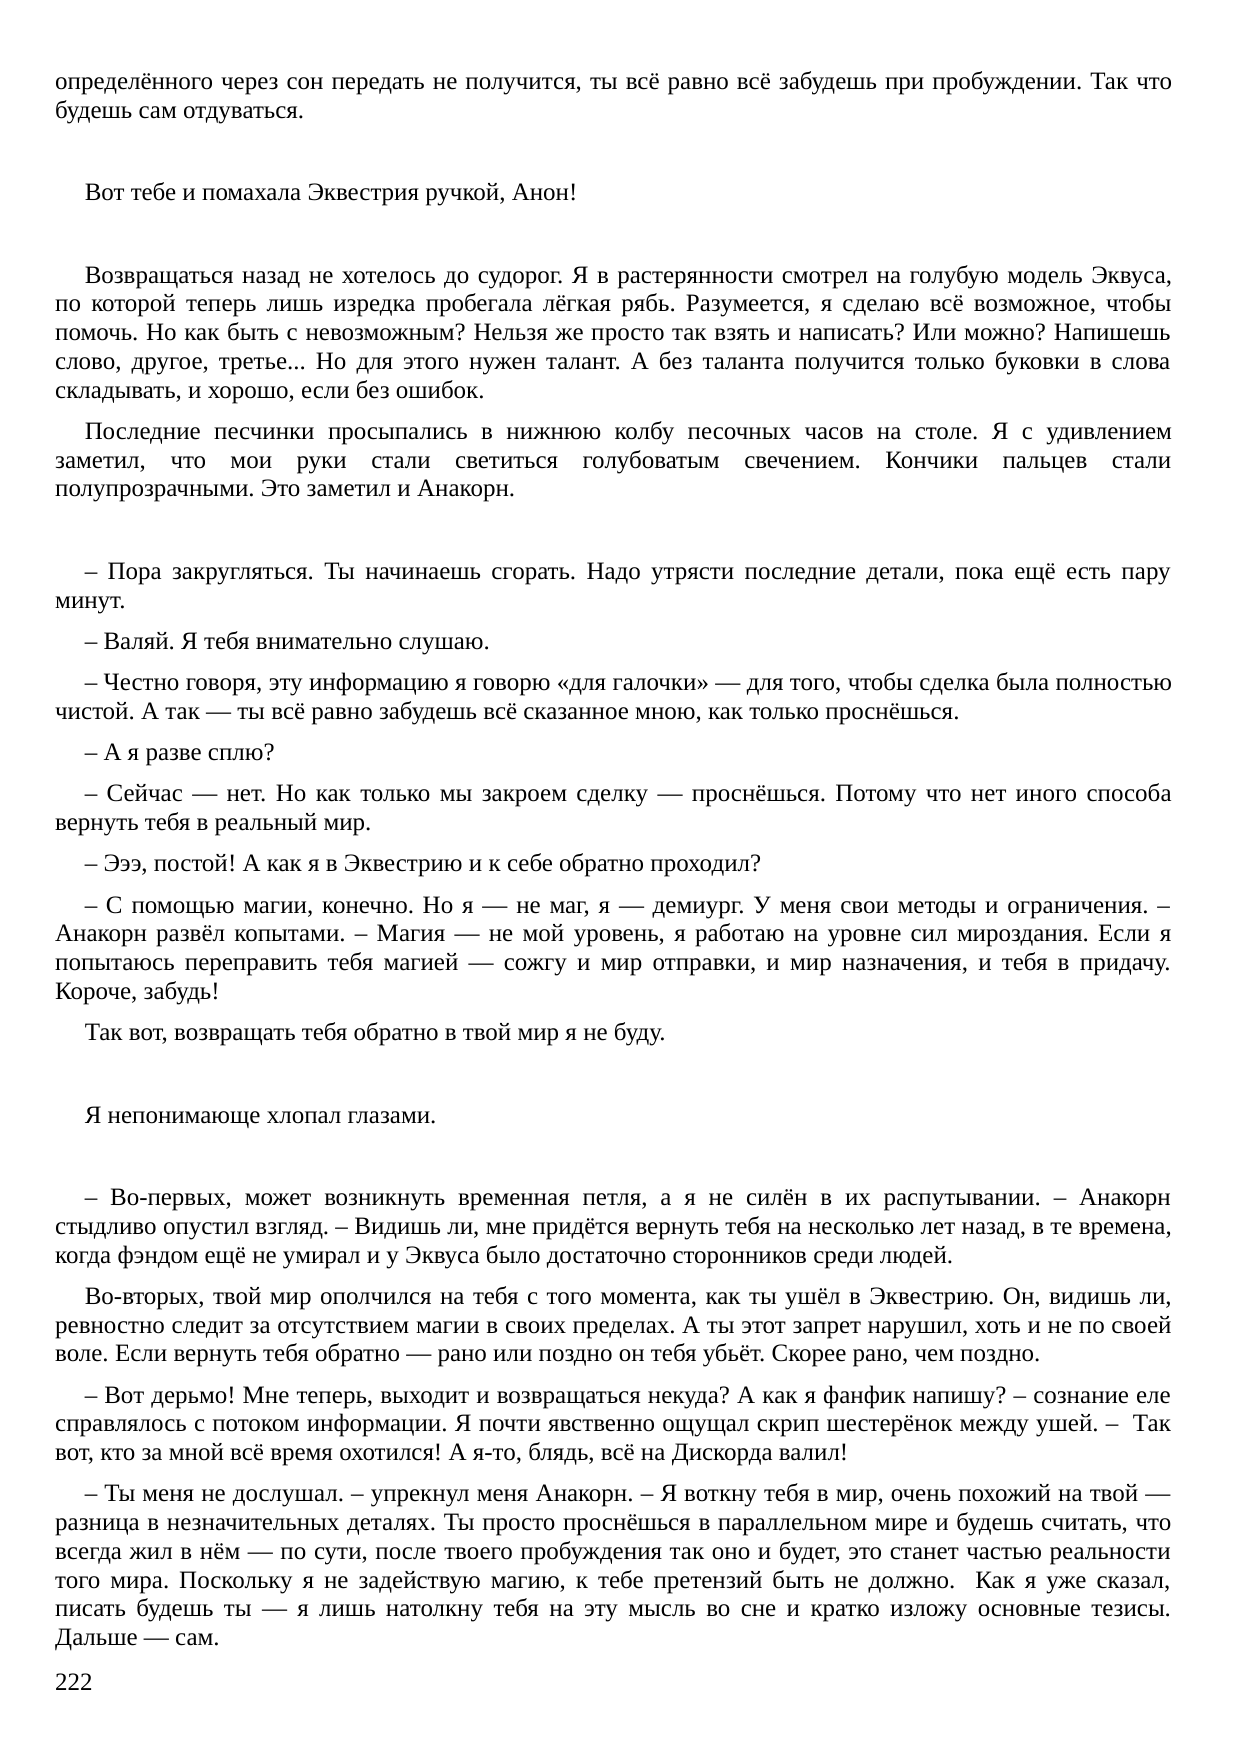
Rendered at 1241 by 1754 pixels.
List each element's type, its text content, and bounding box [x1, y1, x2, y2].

text – Эээ, постой! А как я в Эквестрию и к себе обратно проходил? [55, 848, 1173, 877]
text – С помощью магии, конечно. Но я — не маг, я — демиург. У меня свои методы и ограничения. – Анакорн развёл копытами. – Магия — не мой уровень, я работаю на уровне сил мироздания. Если я попытаюсь переправить тебя магией — сожгу и мир отправки, и мир назначения, и тебя в придачу. Короче, забудь! [55, 890, 1173, 1005]
text – Сейчас — нет. Но как только мы закроем сделку — проснёшься. Потому что нет иного способа вернуть тебя в реальный мир. [55, 778, 1173, 836]
text Возвращаться назад не хотелось до судорог. Я в растерянности смотрел на голубую модель Эквуса, по которой теперь лишь изредка пробегала лёгкая рябь. Разумеется, я сделаю всё возможное, чтобы помочь. Но как быть с невозможным? Нельзя же просто так взять и написать? Или можно? Напишешь слово, другое, третье... Но для этого нужен талант. А без таланта получится только буковки в слова складывать, и хорошо, если без ошибок. [55, 260, 1173, 403]
text Во-вторых, твой мир ополчился на тебя с того момента, как ты ушёл в Эквестрию. Он, видишь ли, ревностно следит за отсутствием магии в своих пределах. А ты этот запрет нарушил, хоть и не по своей воле. Если вернуть тебя обратно — рано или поздно он тебя убьёт. Скорее рано, чем поздно. [55, 1281, 1173, 1367]
text – Вот дерьмо! Мне теперь, выходит и возвращаться некуда? А как я фанфик напишу? – сознание еле справлялось с потоком информации. Я почти явственно ощущал скрип шестерёнок между ушей. – Так вот, кто за мной всё время охотился! А я-то, блядь, всё на Дискорда валил! [55, 1380, 1173, 1466]
text Последние песчинки просыпались в нижнюю колбу песочных часов на столе. Я с удивлением заметил, что мои руки стали светиться голубоватым свечением. Кончики пальцев стали полупрозрачными. Это заметил и Анакорн. [55, 416, 1173, 502]
text – Ты меня не дослушал. – упрекнул меня Анакорн. – Я воткну тебя в мир, очень похожий на твой — разница в незначительных деталях. Ты просто проснёшься в параллельном мире и будешь считать, что всегда жил в нём — по сути, после твоего пробуждения так оно и будет, это станет частью реальности того мира. Поскольку я не задействую магию, к тебе претензий быть не должно. Как я уже сказал, писать будешь ты — я лишь натолкну тебя на эту мысль во сне и кратко изложу основные тезисы. Дальше — сам. [55, 1478, 1173, 1651]
text – Пора закругляться. Ты начинаешь сгорать. Надо утрясти последние детали, пока ещё есть пару минут. [55, 556, 1173, 613]
text Так вот, возвращать тебя обратно в твой мир я не буду. [55, 1017, 1173, 1046]
text – Во-первых, может возникнуть временная петля, а я не силён в их распутывании. – Анакорн стыдливо опустил взгляд. – Видишь ли, мне придётся вернуть тебя на несколько лет назад, в те времена, когда фэндом ещё не умирал и у Эквуса было достаточно сторонников среди людей. [55, 1182, 1173, 1268]
text – Честно говоря, эту информацию я говорю «для галочки» — для того, чтобы сделка была полностью чистой. А так — ты всё равно забудешь всё сказанное мною, как только проснёшься. [55, 667, 1173, 725]
text – А я разве сплю? [55, 737, 1173, 766]
text – Валяй. Я тебя внимательно слушаю. [55, 626, 1173, 655]
text Я непонимающе хлопал глазами. [55, 1100, 1173, 1128]
text определённого через сон передать не получится, ты всё равно всё забудешь при пробуждении. Так что будешь сам отдуваться. [55, 66, 1173, 123]
text Вот тебе и помахала Эквестрия ручкой, Анон! [55, 177, 1173, 206]
